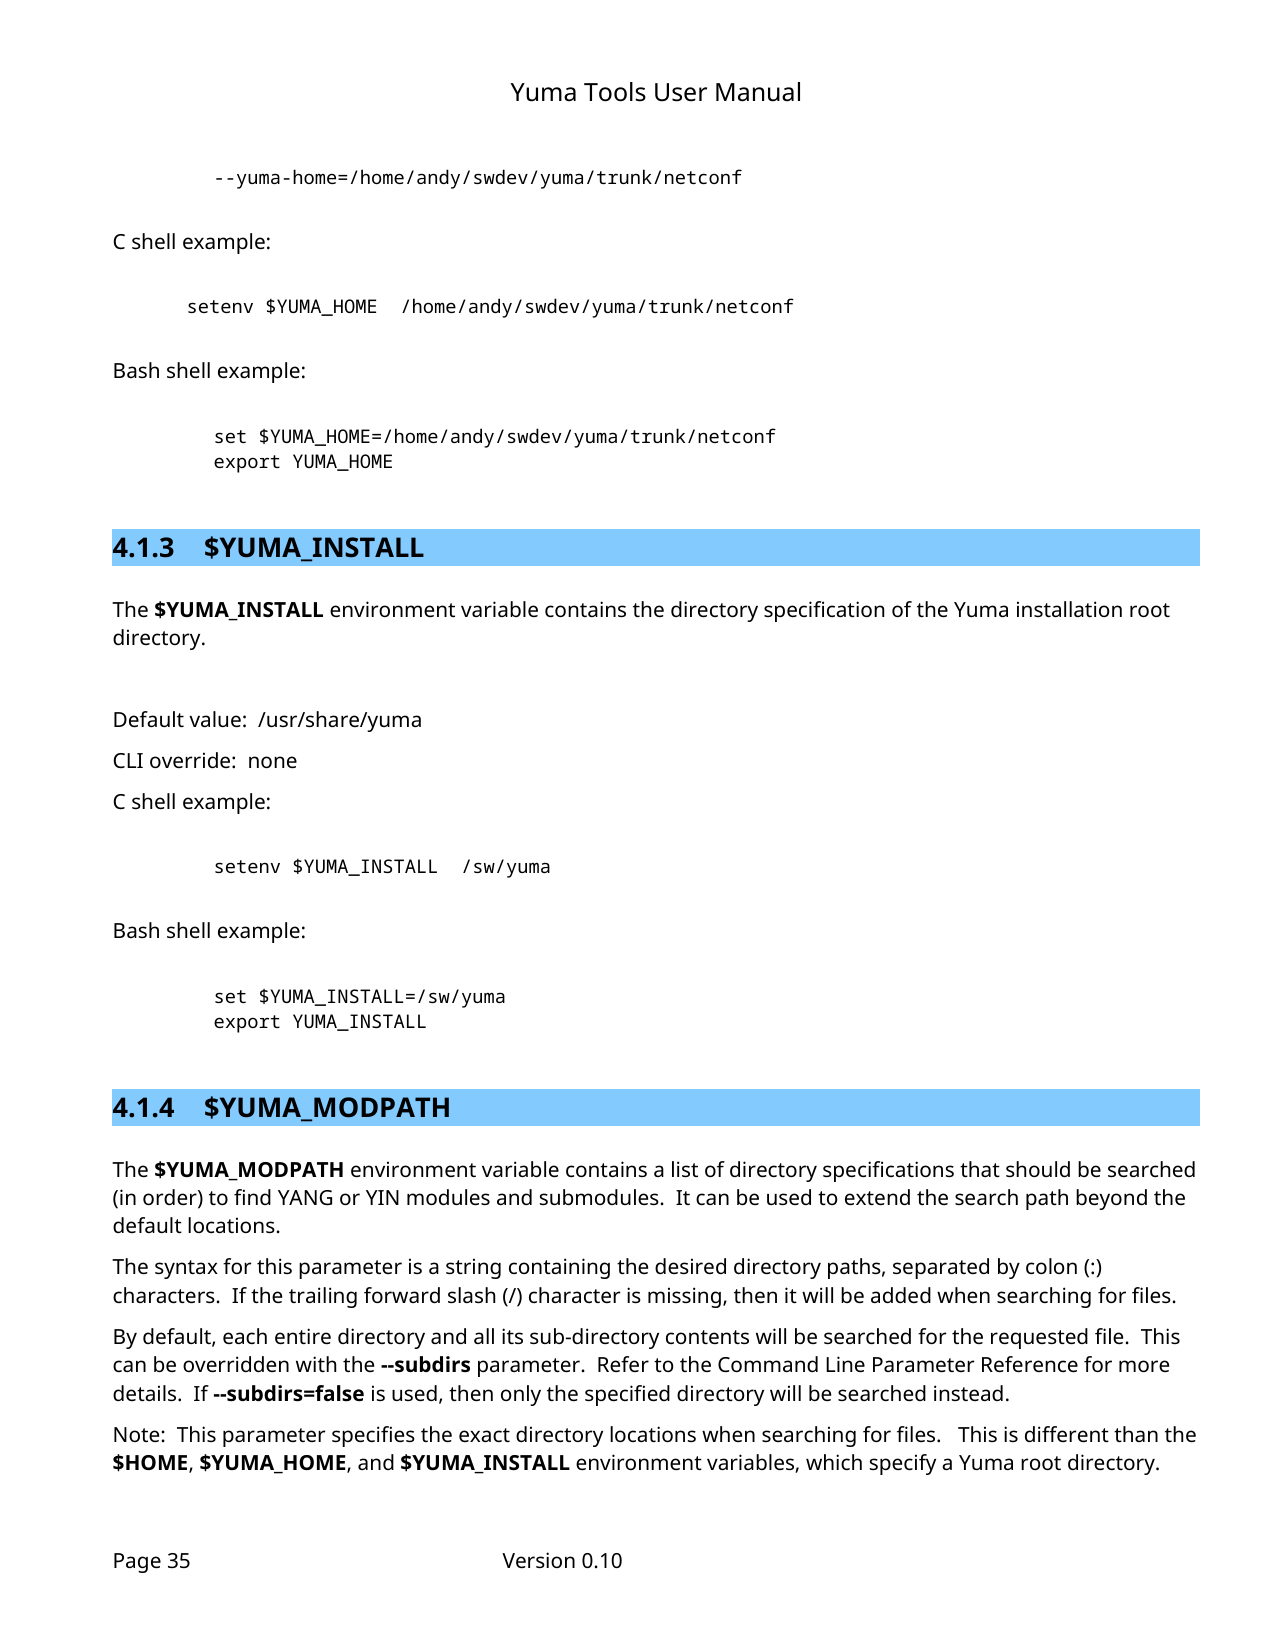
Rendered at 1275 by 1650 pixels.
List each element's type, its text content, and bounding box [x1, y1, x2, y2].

text setenv $YUMA_HOME /home/andy/swdev/yuma/trunk/netconf [112, 268, 1200, 344]
text C shell example: [112, 787, 1200, 815]
text CLI override: none [112, 746, 1200, 774]
subtitle $YUMA_INSTALL [112, 529, 1200, 566]
text Bash shell example: [112, 916, 1200, 945]
text set $YUMA_INSTALL=/sw/yuma export YUMA_INSTALL [139, 957, 1200, 1059]
text setenv $YUMA_INSTALL /sw/yuma [139, 828, 1200, 904]
text set $YUMA_HOME=/home/andy/swdev/yuma/trunk/netconf export YUMA_HOME [139, 397, 1200, 499]
text Note: This parameter specifies the exact directory locations when searching for files. This is different than the $HOME, $YUMA_HOME, and $YUMA_INSTALL environment variables, which specify a Yuma root directory. [112, 1420, 1200, 1477]
text By default, each entire directory and all its sub-directory contents will be searched for the requested file. This can be overridden with the --subdirs parameter. Refer to the Command Line Parameter Reference for more details. If --subdirs=false is used, then only the specified directory will be searched instead. [112, 1322, 1200, 1407]
text The $YUMA_MODPATH environment variable contains a list of directory specifications that should be searched (in order) to find YANG or YIN modules and submodules. It can be used to extend the search path beyond the default locations. [112, 1155, 1200, 1240]
text The $YUMA_INSTALL environment variable contains the directory specification of the Yuma installation root directory. [112, 595, 1200, 652]
text C shell example: [112, 227, 1200, 256]
text Default value: /usr/share/yuma [112, 705, 1200, 733]
text The syntax for this parameter is a string containing the desired directory paths, separated by colon (:) characters. If the trailing forward slash (/) character is missing, then it will be added when searching for files. [112, 1252, 1200, 1309]
text Bash shell example: [112, 357, 1200, 385]
subtitle $YUMA_MODPATH [112, 1089, 1200, 1126]
text --yuma-home=/home/andy/swdev/yuma/trunk/netconf [139, 138, 1200, 215]
